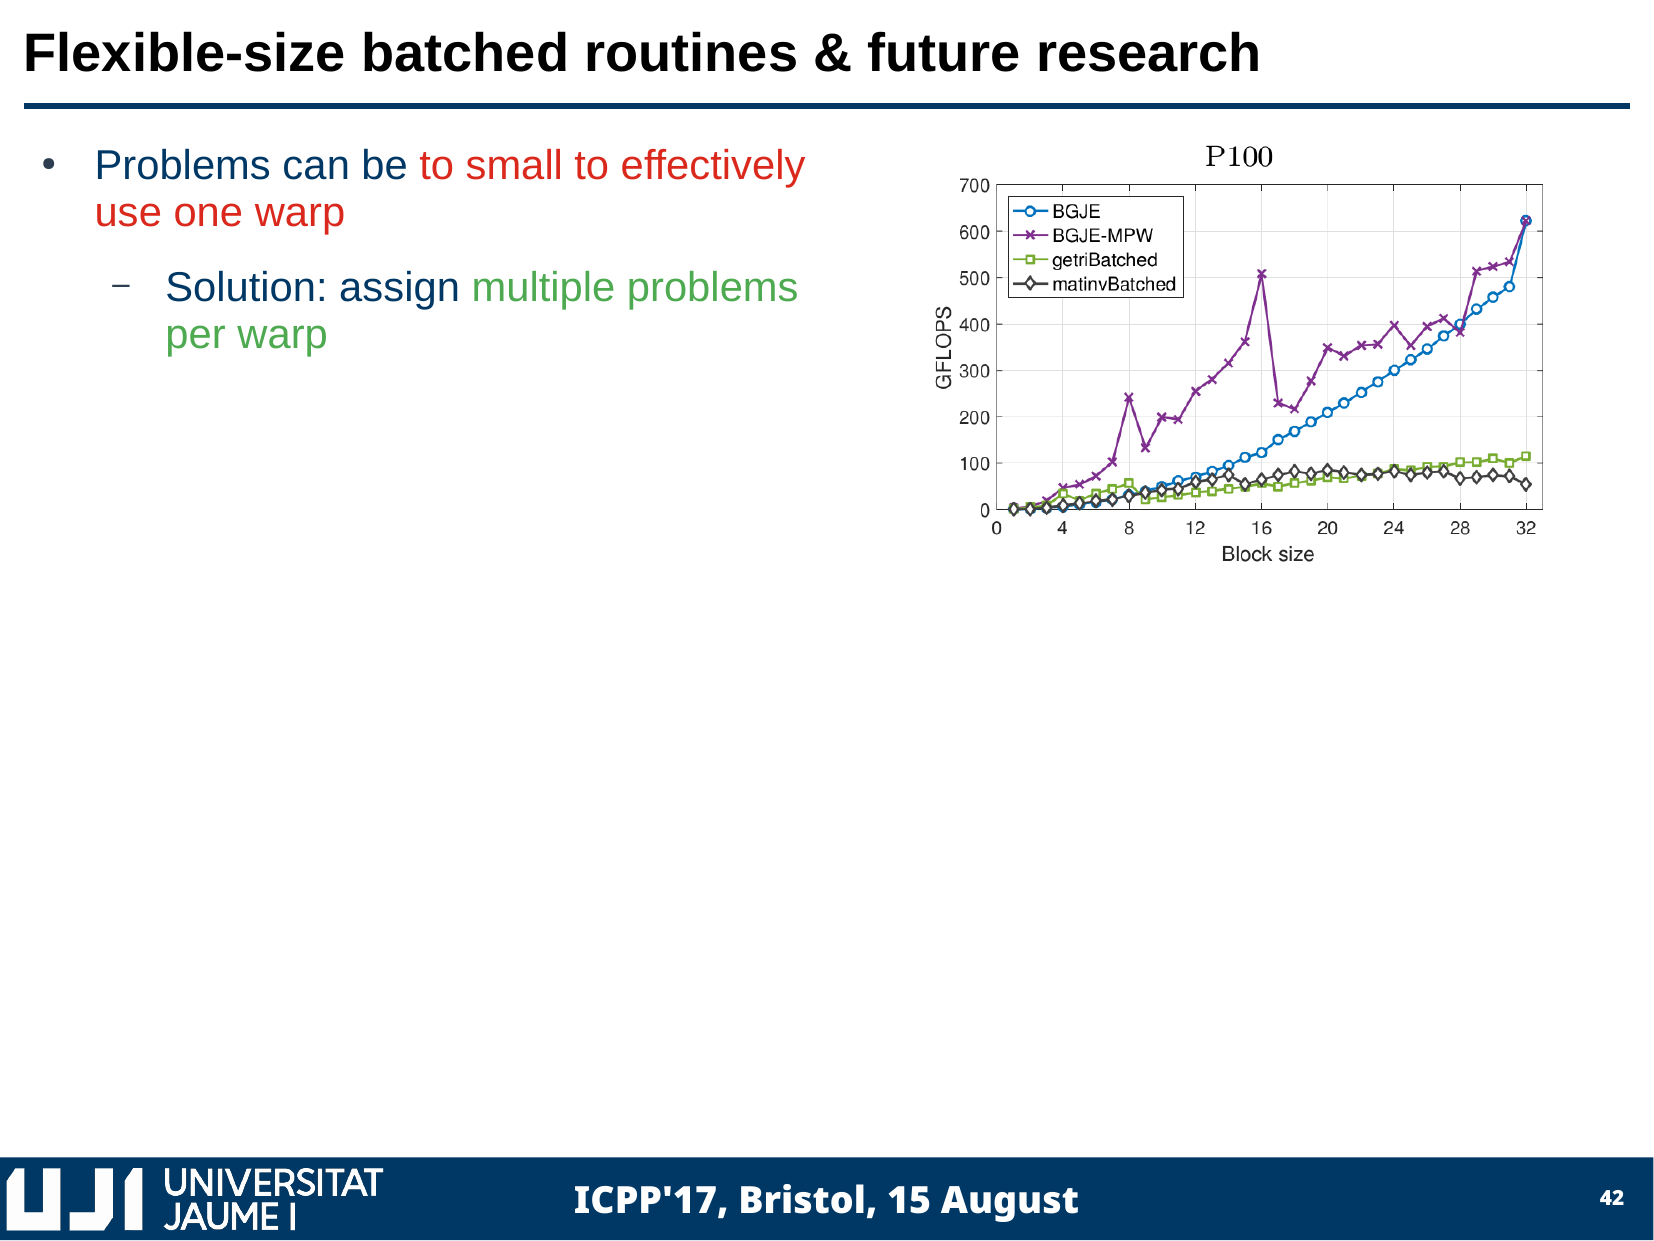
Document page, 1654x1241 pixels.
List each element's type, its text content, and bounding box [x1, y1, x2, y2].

picture [921, 123, 1583, 579]
list Problems can be to small to effectively use one warp Solution: assign multiple problems per warp [23, 141, 808, 615]
title Flexible-size batched routines & future research [23, 0, 1630, 107]
picture [0, 1158, 390, 1241]
